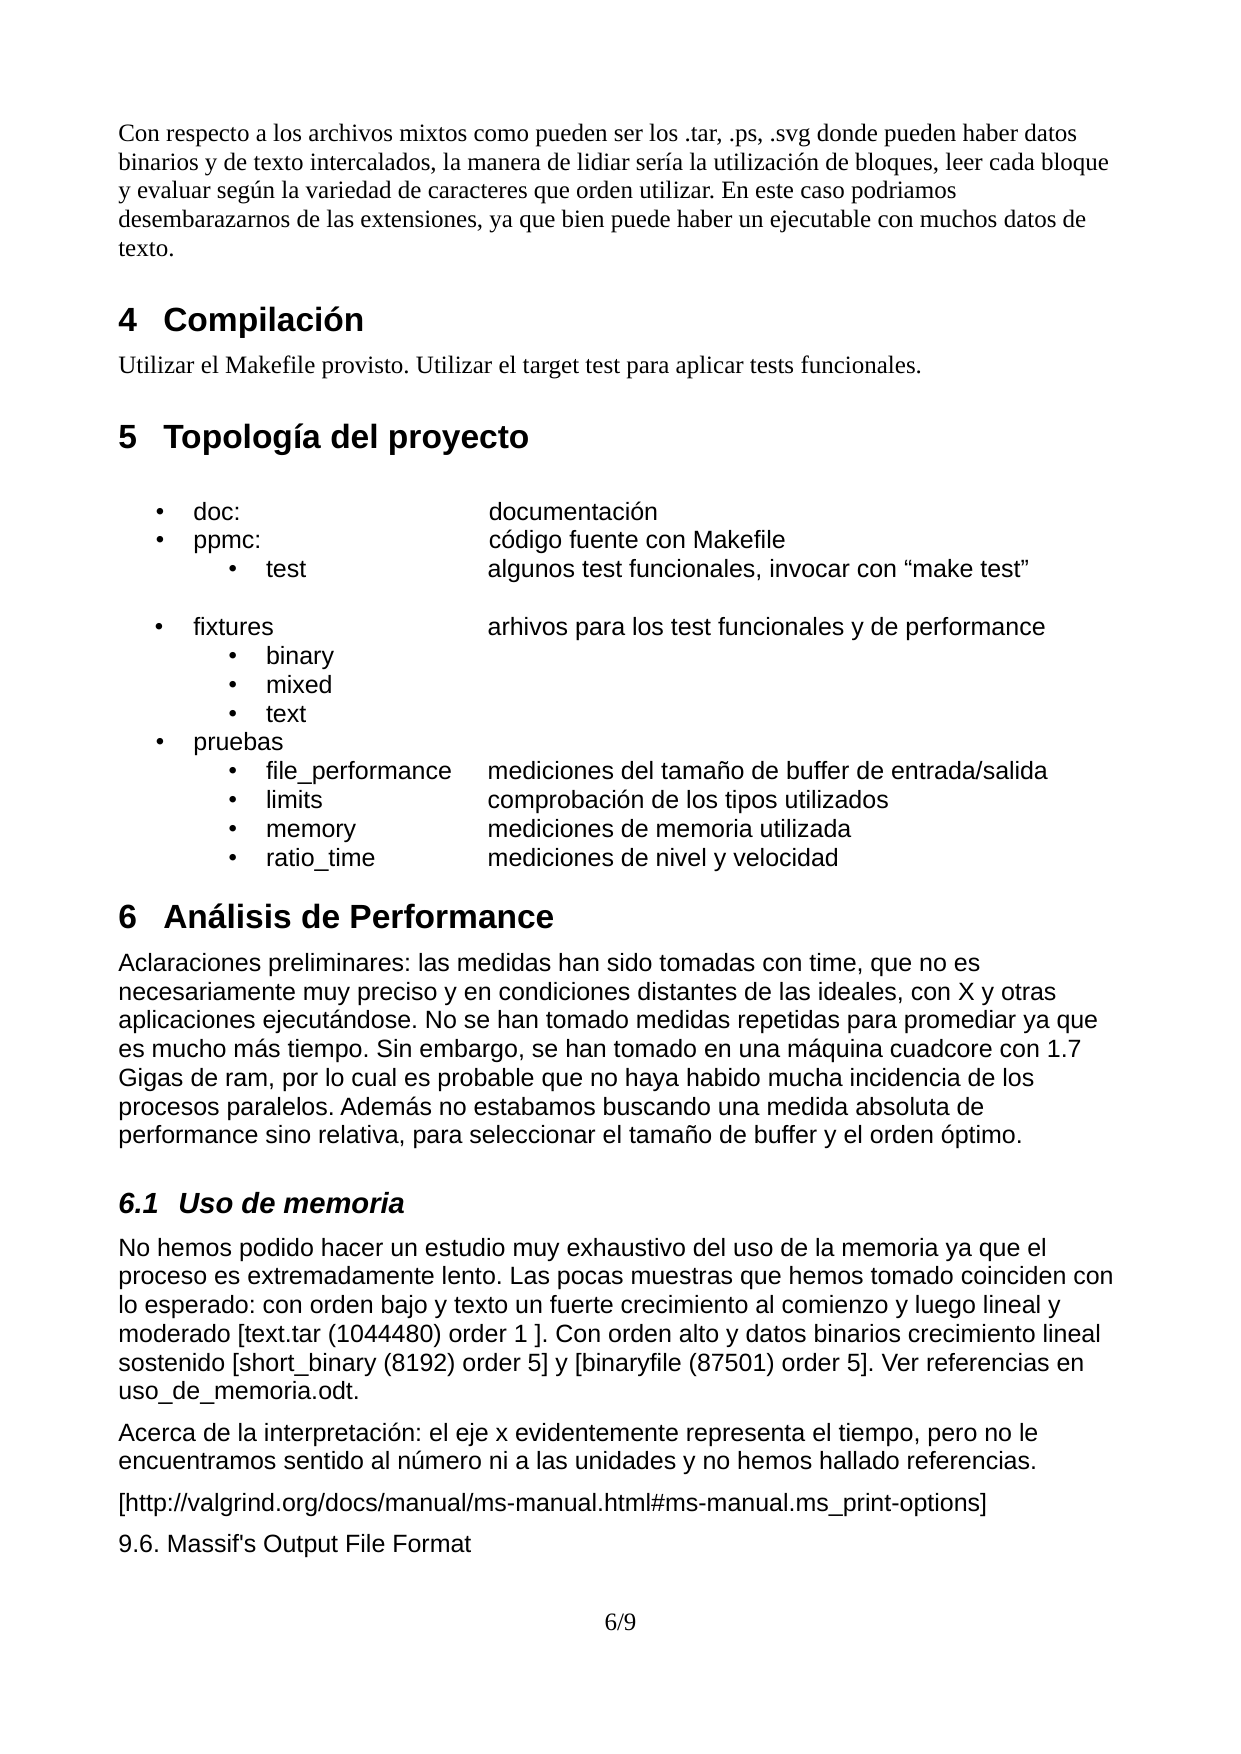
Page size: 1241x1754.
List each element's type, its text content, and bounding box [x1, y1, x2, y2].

list binary [228, 641, 1122, 670]
list limits comprobación de los tipos utilizados [228, 785, 1122, 814]
list ppmc: código fuente con Makefile [156, 526, 1122, 554]
text No hemos podido hacer un estudio muy exhaustivo del uso de la memoria ya que el proceso es extremadamente lento. Las pocas muestras que hemos tomado coinciden con lo esperado: con orden bajo y texto un fuerte crecimiento al comienzo y luego lineal y moderado [text.tar (1044480) order 1 ]. Con orden alto y datos binarios crecimiento lineal sostenido [short_binary (8192) order 5] y [binaryfile (87501) order 5]. Ver referencias en uso_de_memoria.odt. [118, 1233, 1122, 1405]
list text [228, 698, 1122, 727]
list mixed [228, 670, 1122, 698]
list memory mediciones de memoria utilizada [228, 814, 1122, 843]
subtitle Topología del proyecto [118, 417, 1122, 455]
subtitle Compilación [118, 299, 1122, 338]
text Con respecto a los archivos mixtos como pueden ser los .tar, .ps, .svg donde pueden haber datos binarios y de texto intercalados, la manera de lidiar sería la utilización de bloques, leer cada bloque y evaluar según la variedad de caracteres que orden utilizar. En este caso podriamos desembarazarnos de las extensiones, ya que bien puede haber un ejecutable con muchos datos de texto. [118, 118, 1122, 262]
text Utilizar el Makefile provisto. Utilizar el target test para aplicar tests funcionales. [118, 351, 1122, 379]
list pruebas [156, 727, 1122, 756]
list file_performance mediciones del tamaño de buffer de entrada/salida [228, 756, 1122, 785]
text 9.6. Massif's Output File Format [118, 1529, 1122, 1558]
text Aclaraciones preliminares: las medidas han sido tomadas con time, que no es necesariamente muy preciso y en condiciones distantes de las ideales, con X y otras aplicaciones ejecutándose. No se han tomado medidas repetidas para promediar ya que es mucho más tiempo. Sin embargo, se han tomado en una máquina cuadcore con 1.7 Gigas de ram, por lo cual es probable que no haya habido mucha incidencia de los procesos paralelos. Además no estabamos buscando una medida absoluta de performance sino relativa, para seleccionar el tamaño de buffer y el orden óptimo. [118, 948, 1122, 1149]
text Acerca de la interpretación: el eje x evidentemente representa el tiempo, pero no le encuentramos sentido al número ni a las unidades y no hemos hallado referencias. [118, 1418, 1122, 1475]
text [http://valgrind.org/docs/manual/ms-manual.html#ms-manual.ms_print-options] [118, 1488, 1122, 1516]
subtitle Uso de memoria [118, 1187, 1122, 1220]
subtitle Análisis de Performance [118, 897, 1122, 935]
list test algunos test funcionales, invocar con “make test” [228, 554, 1122, 583]
list ratio_time mediciones de nivel y velocidad [228, 843, 1122, 872]
list fixtures arhivos para los test funcionales y de performance [154, 612, 1122, 641]
list doc: documentación [156, 497, 1122, 526]
